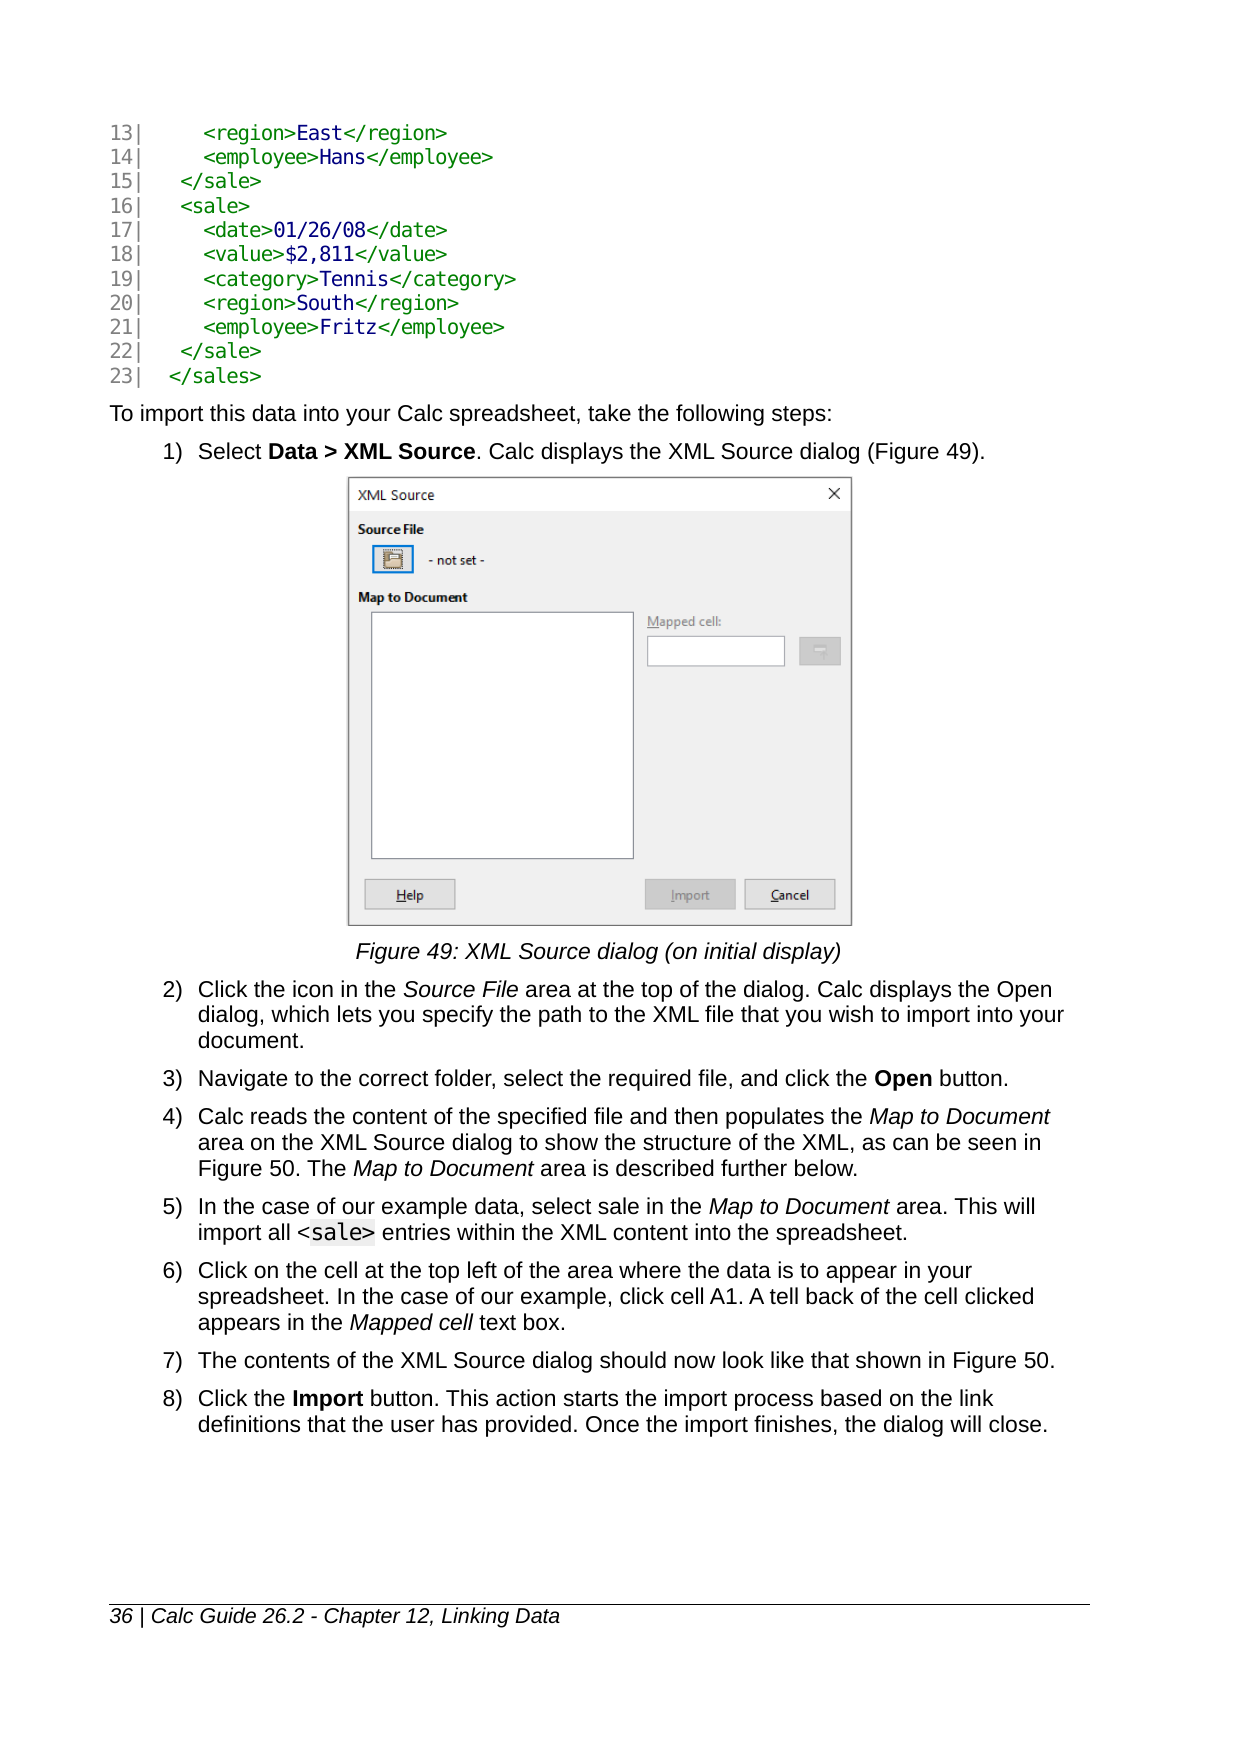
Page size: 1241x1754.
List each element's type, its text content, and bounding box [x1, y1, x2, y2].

text 18| <value>$2,811</value> [109, 242, 1090, 267]
list Click the icon in the Source File area at the top of the dialog. Calc displays the Open dialog, which lets you specify the path to the XML file that you wish to import into your document. [183, 976, 1090, 1053]
list The contents of the XML Source dialog should now look like that shown in Figure 50. [183, 1347, 1090, 1373]
text Figure 49: XML Source dialog (on initial display) [346, 938, 853, 964]
text 19| <category>Tennis</category> [109, 267, 1090, 291]
list Click on the cell at the top left of the area where the data is to appear in your spreadsheet. In the case of our example, click cell A1. A tell back of the cell clicked appears in the Mapped cell text box. [183, 1258, 1090, 1335]
list To import this data into your Calc spreadsheet, take the following steps: [109, 400, 1090, 426]
text 14| <employee>Hans</employee> [109, 145, 1090, 169]
text 17| <date>01/26/08</date> [109, 218, 1090, 242]
list In the case of our example data, select sale in the Map to Document area. This will import all <sale> entries within the XML content into the spreadsheet. [183, 1193, 1090, 1246]
list Navigate to the correct folder, select the required file, and click the Open button. [183, 1066, 1090, 1091]
picture [346, 476, 853, 926]
text 16| <sale> [109, 194, 1090, 218]
list Click the Import button. This action starts the import process based on the link definitions that the user has provided. Once the import finishes, the dialog will close. [183, 1386, 1090, 1437]
list Calc reads the content of the specified file and then populates the Map to Document area on the XML Source dialog to show the structure of the XML, as can be seen in Figure 50. The Map to Document area is described further below. [183, 1104, 1090, 1181]
text 21| <employee>Fritz</employee> [109, 315, 1090, 339]
text 13| <region>East</region> [109, 121, 1090, 145]
list Select Data > XML Source. Calc displays the XML Source dialog (Figure 49). [183, 438, 1090, 464]
text 22| </sale> [109, 339, 1090, 364]
text 15| </sale> [109, 169, 1090, 194]
text 20| <region>South</region> [109, 291, 1090, 315]
text 23| </sales> [109, 364, 1090, 388]
